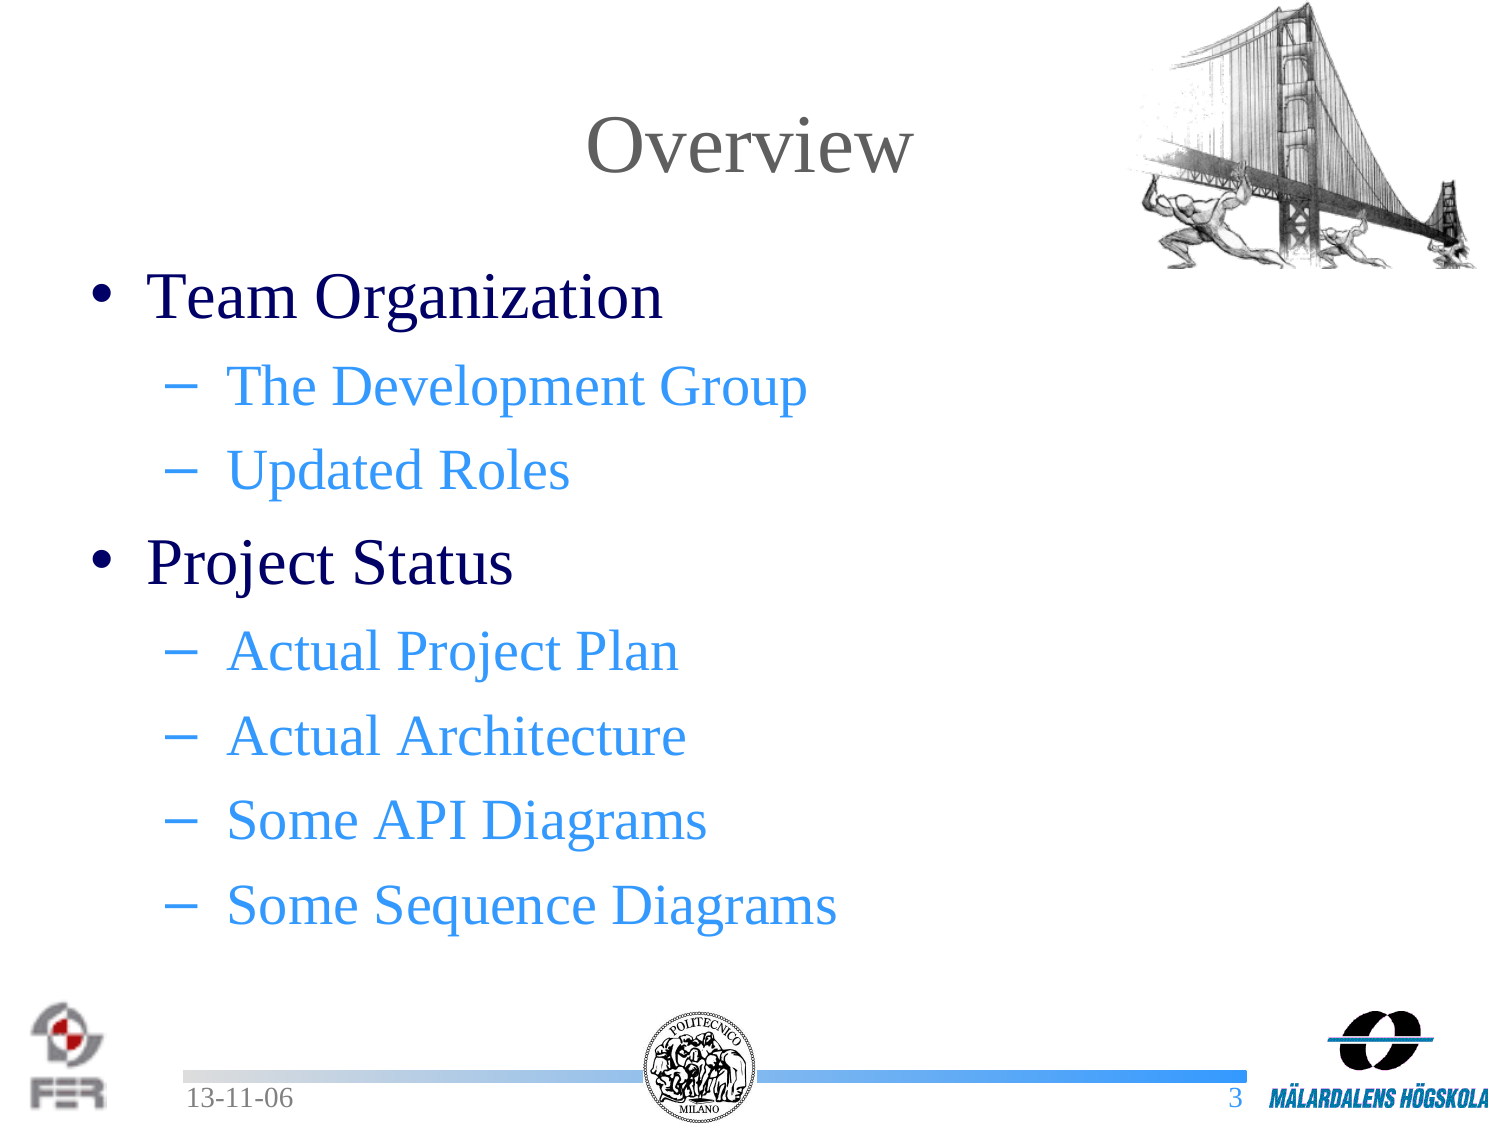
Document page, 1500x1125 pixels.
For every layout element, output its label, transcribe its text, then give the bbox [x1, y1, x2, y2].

picture [1435, 1096, 1441, 1104]
picture [643, 1011, 757, 1123]
picture [29, 987, 107, 1125]
list Team Organization The Development Group Updated Roles Project Status Actual Project Plan Actual Architecture Some API Diagrams Some Sequence Diagrams [75, 244, 1426, 988]
text_box 13-11-06 [171, 1070, 396, 1114]
title Overview [75, 45, 1122, 233]
picture [1368, 1093, 1374, 1104]
picture [1269, 1011, 1488, 1108]
text_box [1186, 1070, 1258, 1114]
picture [1454, 1091, 1459, 1108]
picture [1122, 0, 1477, 269]
